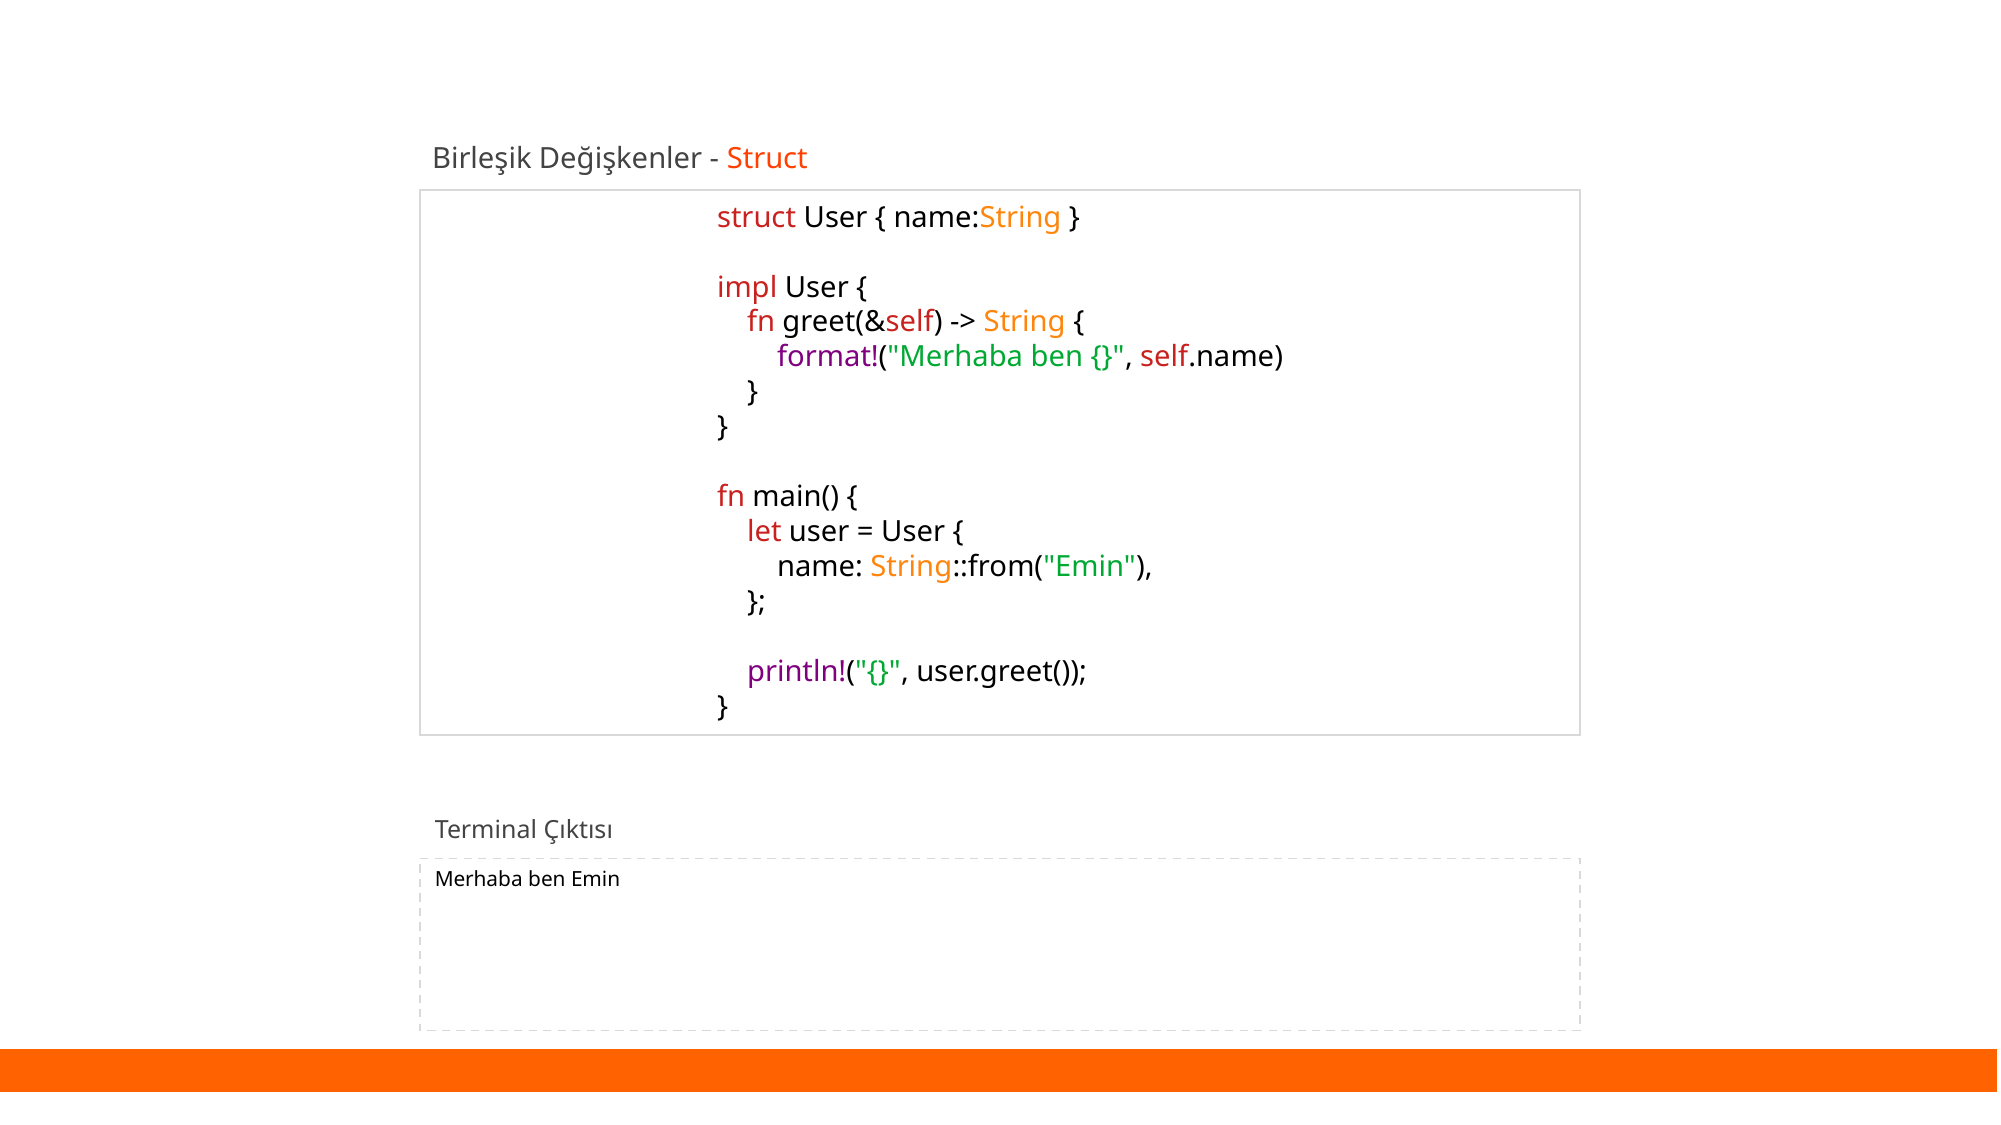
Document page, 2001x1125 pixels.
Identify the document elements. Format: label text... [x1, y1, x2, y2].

text_box struct User { name:String } impl User { fn greet(&self) -> String { format!("Merhaba ben {}", self.name) } } fn main() { let user = User { name: String::from("Emin"), }; println!("{}", user.greet()); } [419, 190, 1581, 735]
text_box [0, 1049, 1997, 1092]
text_box Birleşik Değişkenler - Struct [417, 124, 1578, 190]
text_box Merhaba ben Emin [419, 859, 1581, 1031]
text_box Terminal Çıktısı [419, 798, 1581, 859]
